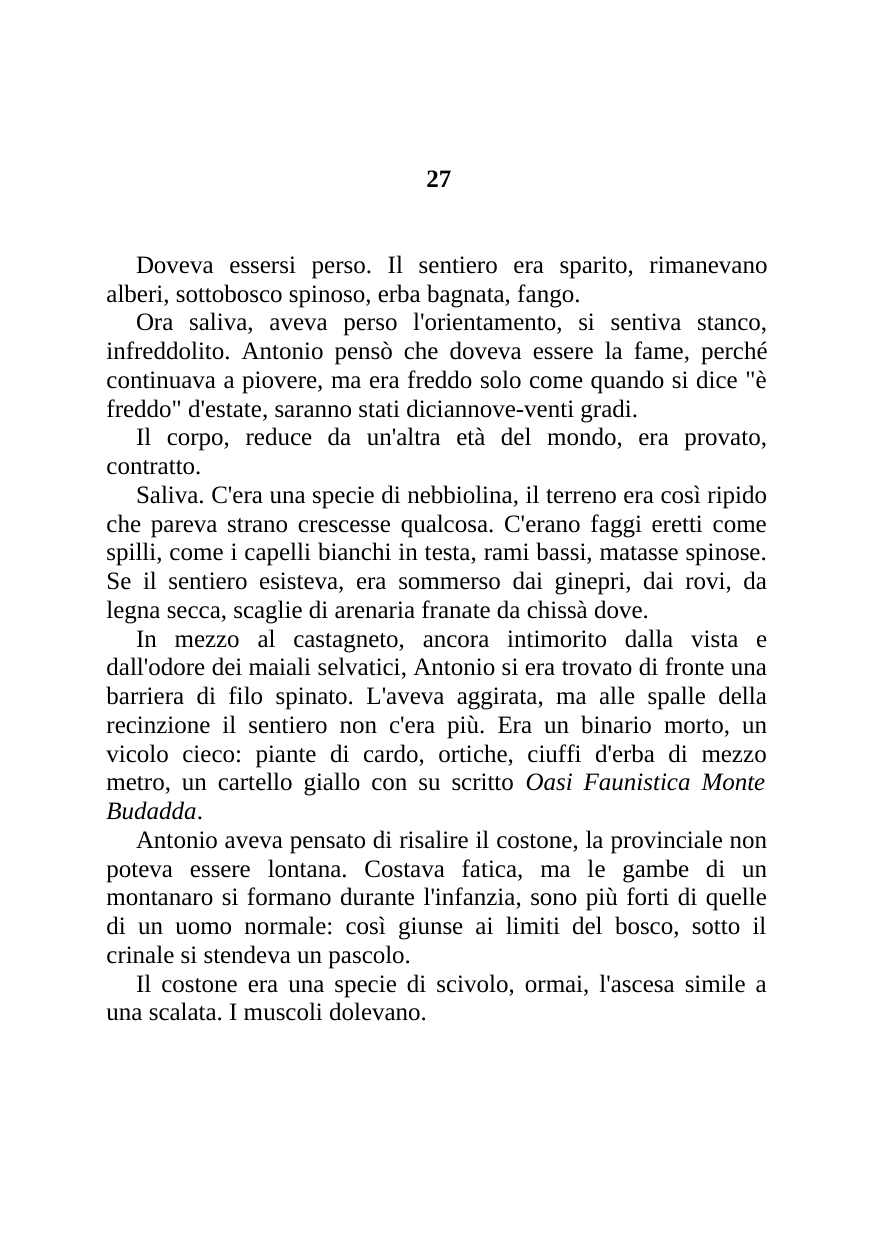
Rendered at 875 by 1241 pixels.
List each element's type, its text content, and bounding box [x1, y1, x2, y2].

text 27 [120, 164, 757, 192]
text In mezzo al castagneto, ancora intimorito dalla vista e dall'odore dei maiali selvatici, Antonio si era trovato di fronte una barriera di filo spinato. L'aveva aggirata, ma alle spalle della recinzione il sentiero non c'era più. Era un binario morto, un vicolo cieco: piante di cardo, ortiche, ciuffi d'erba di mezzo metro, un cartello giallo con su scritto Oasi Faunistica Monte Budadda. [106, 624, 768, 825]
text Il corpo, reduce da un'altra età del mondo, era provato, contratto. [106, 422, 768, 480]
text Ora saliva, aveva perso l'orientamento, si sentiva stanco, infreddolito. Antonio pensò che doveva essere la fame, perché continuava a piovere, ma era freddo solo come quando si dice "è freddo" d'estate, saranno stati diciannove-venti gradi. [106, 307, 768, 422]
text Saliva. C'era una specie di nebbiolina, il terreno era così ripido che pareva strano crescesse qualcosa. C'erano faggi eretti come spilli, come i capelli bianchi in testa, rami bassi, matasse spinose. Se il sentiero esisteva, era sommerso dai ginepri, dai rovi, da legna secca, scaglie di arenaria franate da chissà dove. [106, 480, 768, 624]
text Doveva essersi perso. Il sentiero era sparito, rimanevano alberi, sottobosco spinoso, erba bagnata, fango. [106, 250, 768, 307]
text Antonio aveva pensato di risalire il costone, la provinciale non poteva essere lontana. Costava fatica, ma le gambe di un montanaro si formano durante l'infanzia, sono più forti di quelle di un uomo normale: così giunse ai limiti del bosco, sotto il crinale si stendeva un pascolo. [106, 825, 768, 969]
text Il costone era una specie di scivolo, ormai, l'ascesa simile a una scalata. I muscoli dolevano. [106, 969, 768, 1026]
